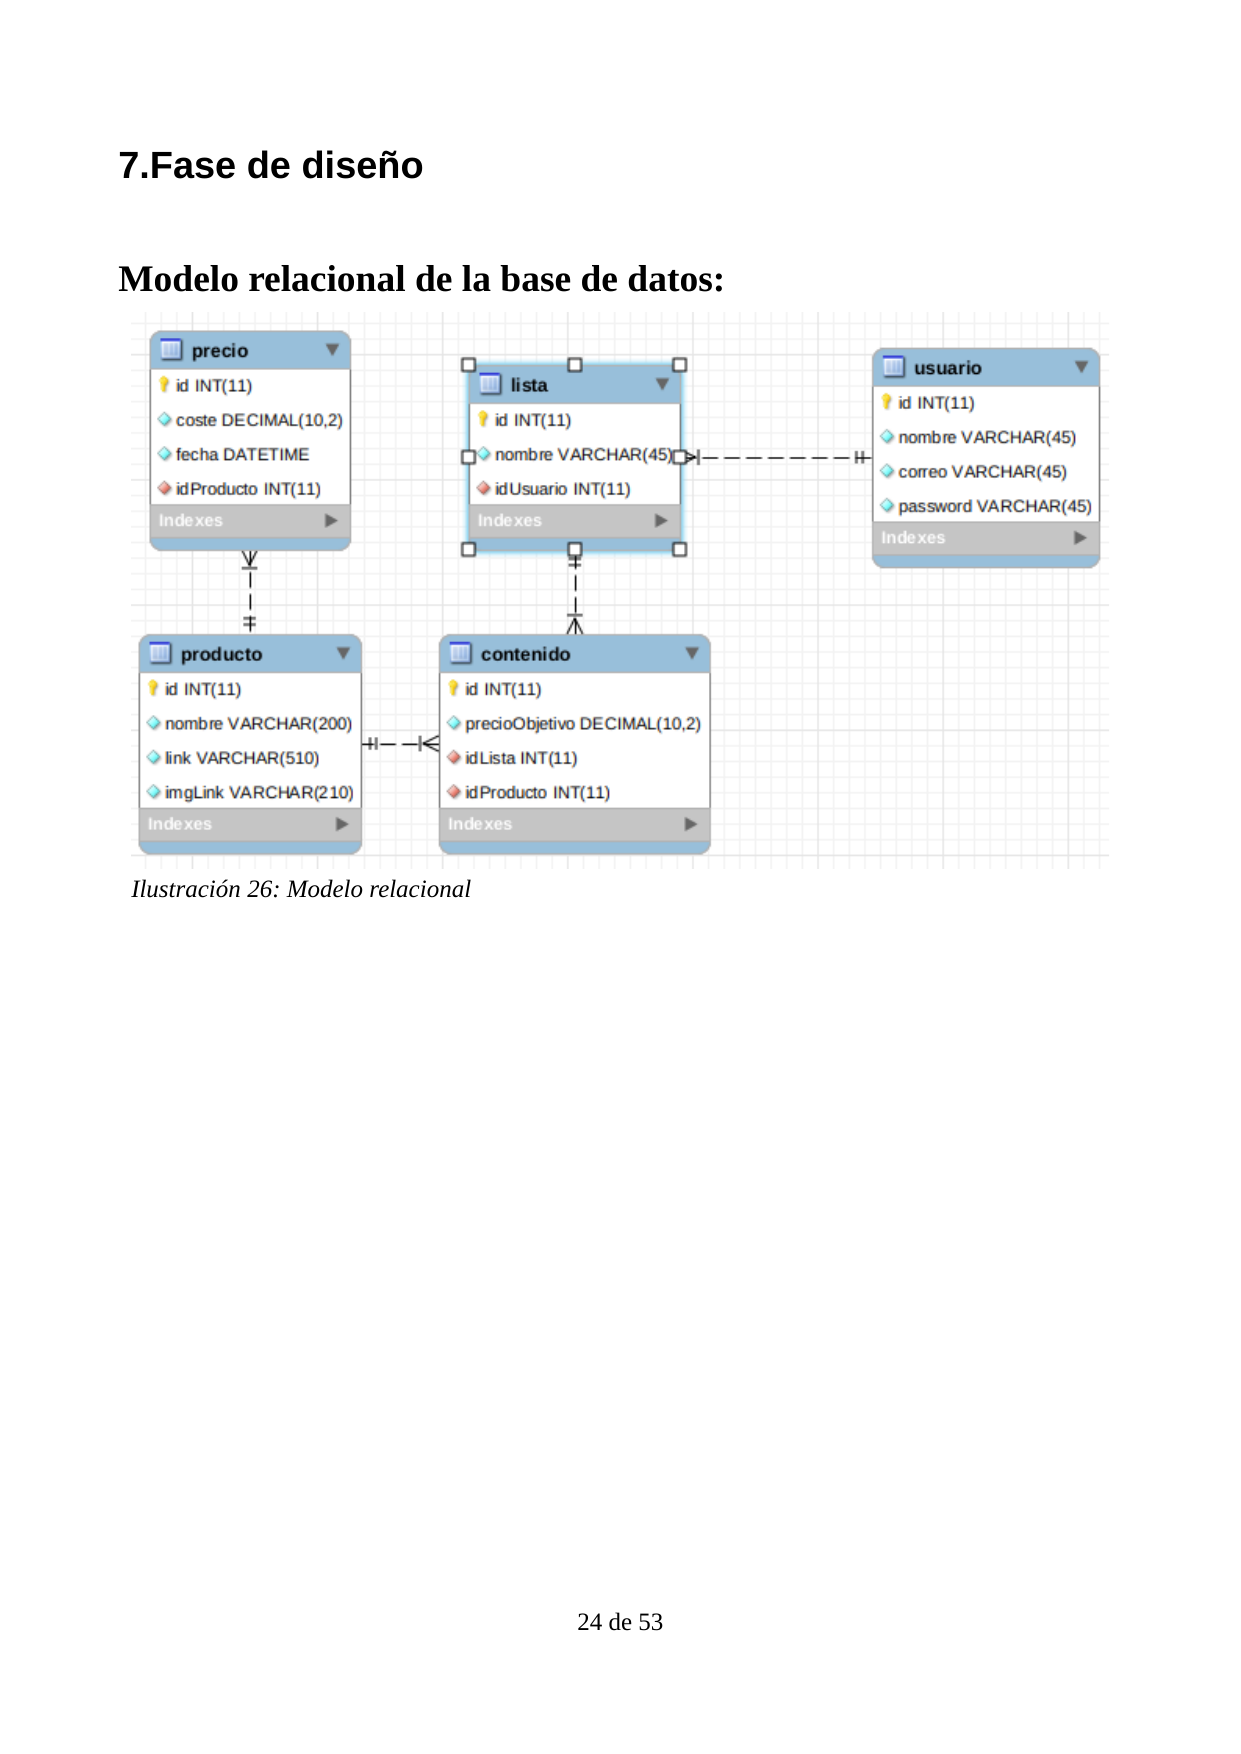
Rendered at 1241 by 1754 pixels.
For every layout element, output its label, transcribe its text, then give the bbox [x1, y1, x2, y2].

text Modelo relacional de la base de datos: [118, 257, 1122, 300]
subtitle 7.Fase de diseño [118, 143, 1122, 187]
picture [131, 312, 1110, 869]
text Ilustración 26: Modelo relacional [131, 869, 1109, 903]
